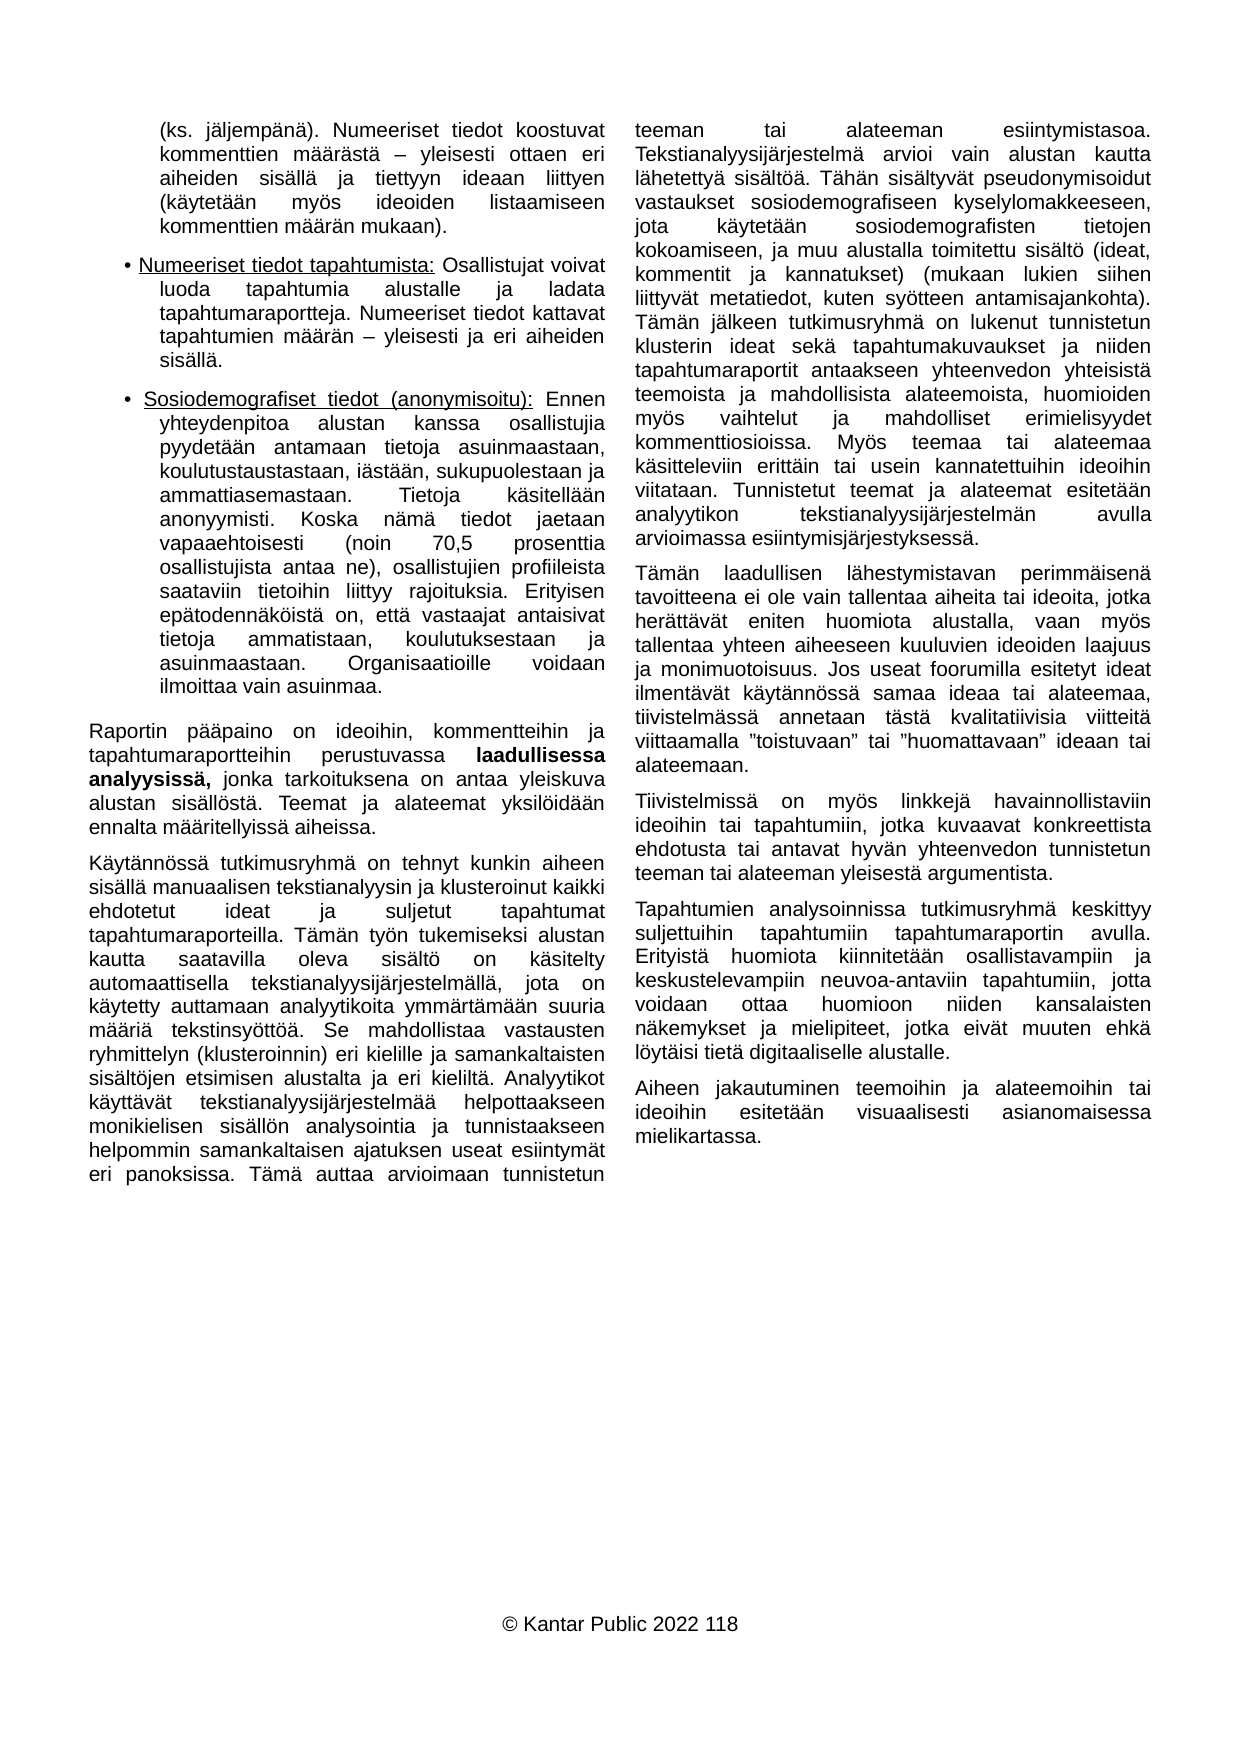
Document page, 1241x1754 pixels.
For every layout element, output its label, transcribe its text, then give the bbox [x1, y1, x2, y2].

text • Numeeriset tiedot tapahtumista: Osallistujat voivat luoda tapahtumia alustalle ja ladata tapahtumaraportteja. Numeeriset tiedot kattavat tapahtumien määrän – yleisesti ja eri aiheiden sisällä. [124, 252, 605, 372]
text Tapahtumien analysoinnissa tutkimusryhmä keskittyy suljettuihin tapahtumiin tapahtumaraportin avulla. Erityistä huomiota kiinnitetään osallistavampiin ja keskustelevampiin neuvoa-antaviin tapahtumiin, jotta voidaan ottaa huomioon niiden kansalaisten näkemykset ja mielipiteet, jotka eivät muuten ehkä löytäisi tietä digitaaliselle alustalle. [635, 896, 1152, 1064]
text Raportin pääpaino on ideoihin, kommentteihin ja tapahtumaraportteihin perustuvassa laadullisessa analyysissä, jonka tarkoituksena on antaa yleiskuva alustan sisällöstä. Teemat ja alateemat yksilöidään ennalta määritellyissä aiheissa. [88, 719, 605, 839]
text Tämän laadullisen lähestymistavan perimmäisenä tavoitteena ei ole vain tallentaa aiheita tai ideoita, jotka herättävät eniten huomiota alustalla, vaan myös tallentaa yhteen aiheeseen kuuluvien ideoiden laajuus ja monimuotoisuus. Jos useat foorumilla esitetyt ideat ilmentävät käytännössä samaa ideaa tai alateemaa, tiivistelmässä annetaan tästä kvalitatiivisia viitteitä viittaamalla ”toistuvaan” tai ”huomattavaan” ideaan tai alateemaan. [635, 561, 1152, 777]
text (ks. jäljempänä). Numeeriset tiedot koostuvat kommenttien määrästä – yleisesti ottaen eri aiheiden sisällä ja tiettyyn ideaan liittyen (käytetään myös ideoiden listaamiseen kommenttien määrän mukaan). [124, 118, 605, 238]
text Tiivistelmissä on myös linkkejä havainnollistaviin ideoihin tai tapahtumiin, jotka kuvaavat konkreettista ehdotusta tai antavat hyvän yhteenvedon tunnistetun teeman tai alateeman yleisestä argumentista. [635, 789, 1152, 884]
text Käytännössä tutkimusryhmä on tehnyt kunkin aiheen sisällä manuaalisen tekstianalyysin ja klusteroinut kaikki ehdotetut ideat ja suljetut tapahtumat tapahtumaraporteilla. Tämän työn tukemiseksi alustan kautta saatavilla oleva sisältö on käsitelty automaattisella tekstianalyysijärjestelmällä, jota on käytetty auttamaan analyytikoita ymmärtämään suuria määriä tekstinsyöttöä. Se mahdollistaa vastausten ryhmittelyn (klusteroinnin) eri kielille ja samankaltaisten sisältöjen etsimisen alustalta ja eri kieliltä. Analyytikot käyttävät tekstianalyysijärjestelmää helpottaakseen monikielisen sisällön analysointia ja tunnistaakseen helpommin samankaltaisen ajatuksen useat esiintymät eri panoksissa. Tämä auttaa arvioimaan tunnistetun [88, 851, 605, 1186]
text Aiheen jakautuminen teemoihin ja alateemoihin tai ideoihin esitetään visuaalisesti asianomaisessa mielikartassa. [635, 1076, 1152, 1148]
text teeman tai alateeman esiintymistasoa. Tekstianalyysijärjestelmä arvioi vain alustan kautta lähetettyä sisältöä. Tähän sisältyvät pseudonymisoidut vastaukset sosiodemografiseen kyselylomakkeeseen, jota käytetään sosiodemografisten tietojen kokoamiseen, ja muu alustalla toimitettu sisältö (ideat, kommentit ja kannatukset) (mukaan lukien siihen liittyvät metatiedot, kuten syötteen antamisajankohta). Tämän jälkeen tutkimusryhmä on lukenut tunnistetun klusterin ideat sekä tapahtumakuvaukset ja niiden tapahtumaraportit antaakseen yhteenvedon yhteisistä teemoista ja mahdollisista alateemoista, huomioiden myös vaihtelut ja mahdolliset erimielisyydet kommenttiosioissa. Myös teemaa tai alateemaa käsitteleviin erittäin tai usein kannatettuihin ideoihin viitataan. Tunnistetut teemat ja alateemat esitetään analyytikon tekstianalyysijärjestelmän avulla arvioimassa esiintymisjärjestyksessä. [635, 118, 1152, 549]
text • Sosiodemografiset tiedot (anonymisoitu): Ennen yhteydenpitoa alustan kanssa osallistujia pyydetään antamaan tietoja asuinmaastaan, koulutustaustastaan, iästään, sukupuolestaan ja ammattiasemastaan. Tietoja käsitellään anonyymisti. Koska nämä tiedot jaetaan vapaaehtoisesti (noin 70,5 prosenttia osallistujista antaa ne), osallistujien profiileista saataviin tietoihin liittyy rajoituksia. Erityisen epätodennäköistä on, että vastaajat antaisivat tietoja ammatistaan, koulutuksestaan ja asuinmaastaan. Organisaatioille voidaan ilmoittaa vain asuinmaa. [124, 387, 605, 698]
